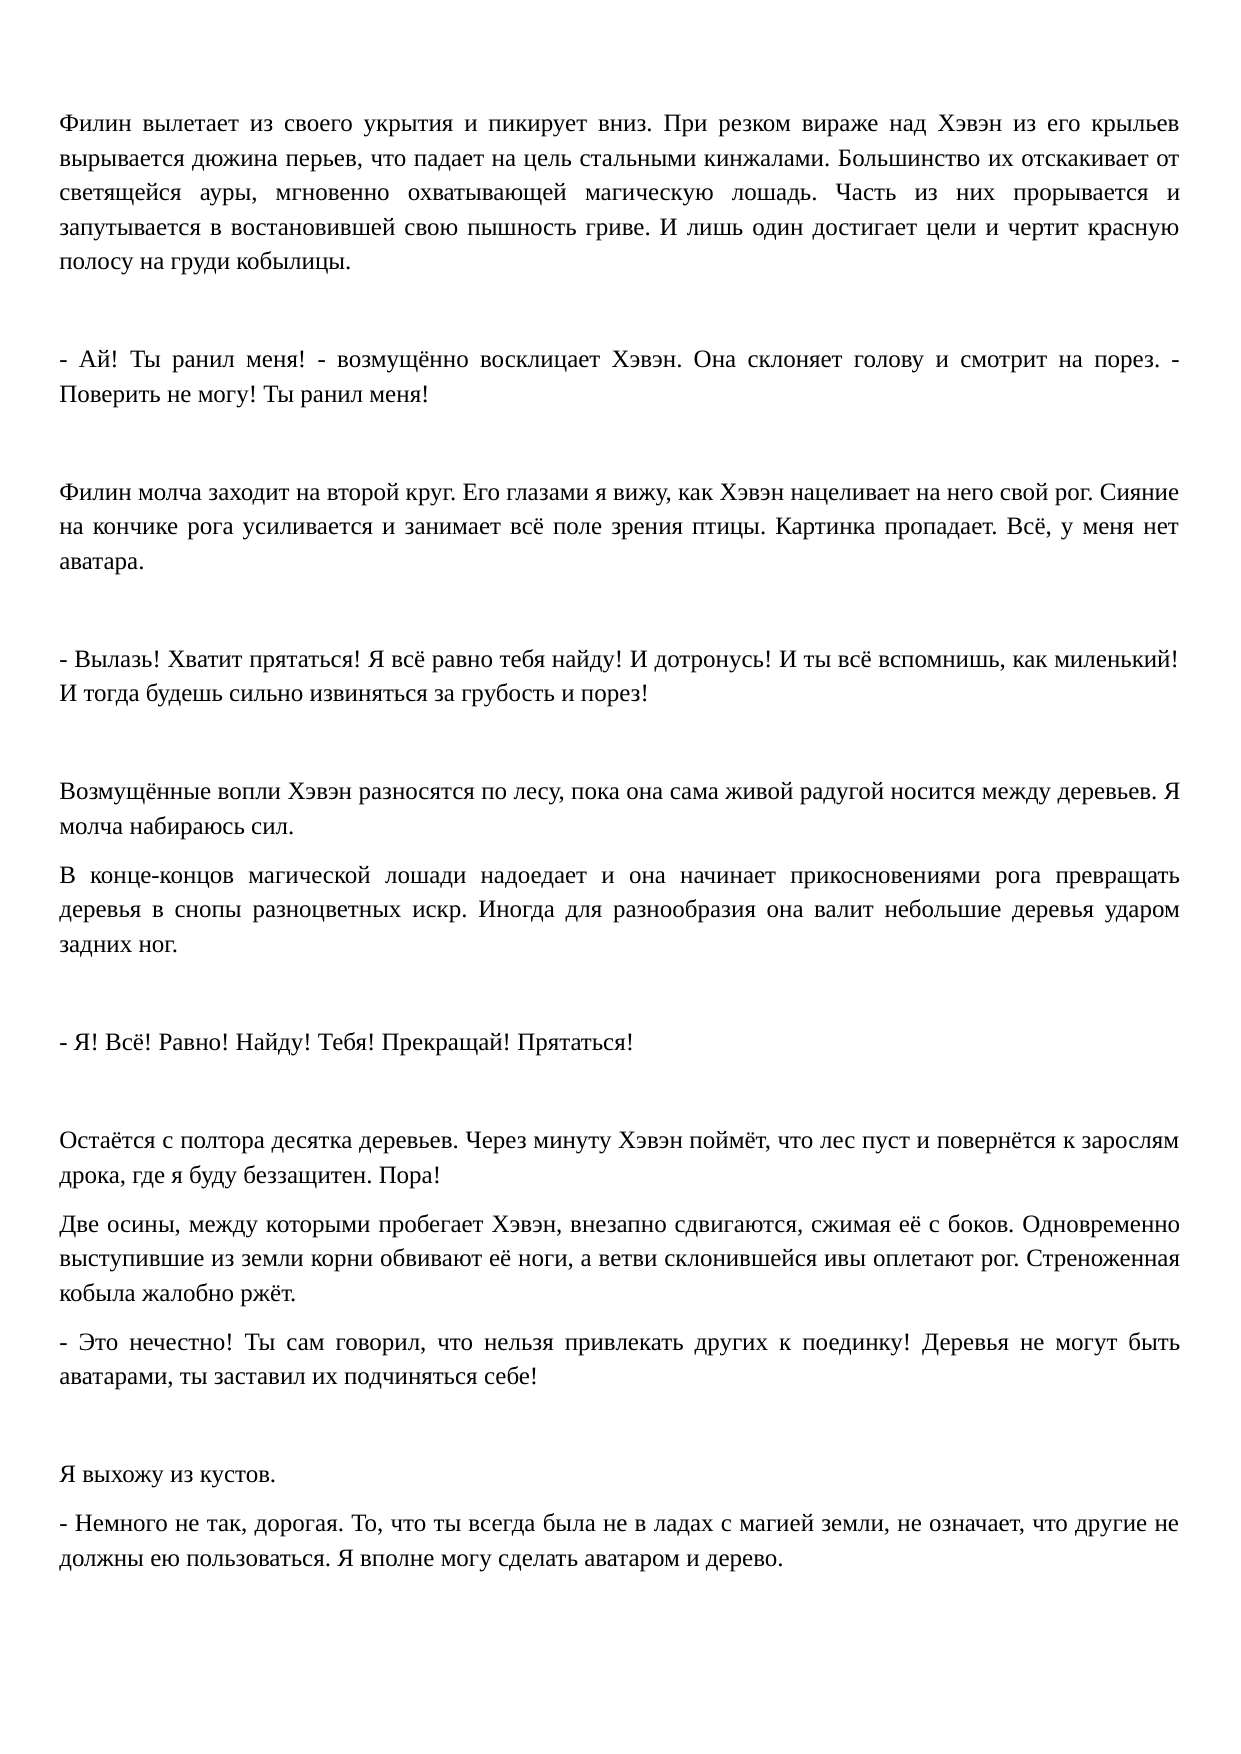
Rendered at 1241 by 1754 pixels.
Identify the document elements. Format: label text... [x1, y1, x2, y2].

text Филин молча заходит на второй круг. Его глазами я вижу, как Хэвэн нацеливает на него свой рог. Сияние на кончике рога усиливается и занимает всё поле зрения птицы. Картинка пропадает. Всё, у меня нет аватара. [59, 477, 1181, 574]
text Остаётся с полтора десятка деревьев. Через минуту Хэвэн поймёт, что лес пуст и повернётся к зарослям дрока, где я буду беззащитен. Пора! [59, 1125, 1181, 1188]
text Возмущённые вопли Хэвэн разносятся по лесу, пока она сама живой радугой носится между деревьев. Я молча набираюсь сил. [59, 776, 1181, 840]
text Я выхожу из кустов. [59, 1459, 1181, 1488]
text - Вылазь! Хватит прятаться! Я всё равно тебя найду! И дотронусь! И ты всё вспомнишь, как миленький! И тогда будешь сильно извиняться за грубость и порез! [59, 644, 1181, 707]
text - Это нечестно! Ты сам говорил, что нельзя привлекать других к поединку! Деревья не могут быть аватарами, ты заставил их подчиняться себе! [59, 1327, 1181, 1390]
text - Я! Всё! Равно! Найду! Тебя! Прекращай! Прятаться! [59, 1027, 1181, 1056]
text - Ай! Ты ранил меня! - возмущённо восклицает Хэвэн. Она склоняет голову и смотрит на порез. - Поверить не могу! Ты ранил меня! [59, 344, 1181, 407]
text Две осины, между которыми пробегает Хэвэн, внезапно сдвигаются, сжимая её с боков. Одновременно выступившие из земли корни обвивают её ноги, а ветви склонившейся ивы оплетают рог. Стреноженная кобыла жалобно ржёт. [59, 1209, 1181, 1306]
text Филин вылетает из своего укрытия и пикирует вниз. При резком вираже над Хэвэн из его крыльев вырывается дюжина перьев, что падает на цель стальными кинжалами. Большинство их отскакивает от светящейся ауры, мгновенно охватывающей магическую лошадь. Часть из них прорывается и запутывается в востановившей свою пышность гриве. И лишь один достигает цели и чертит красную полосу на груди кобылицы. [59, 108, 1181, 275]
text - Немного не так, дорогая. То, что ты всегда была не в ладах с магией земли, не означает, что другие не должны ею пользоваться. Я вполне могу сделать аватаром и дерево. [59, 1508, 1181, 1572]
text В конце-концов магической лошади надоедает и она начинает прикосновениями рога превращать деревья в снопы разноцветных искр. Иногда для разнообразия она валит небольшие деревья ударом задних ног. [59, 860, 1181, 958]
